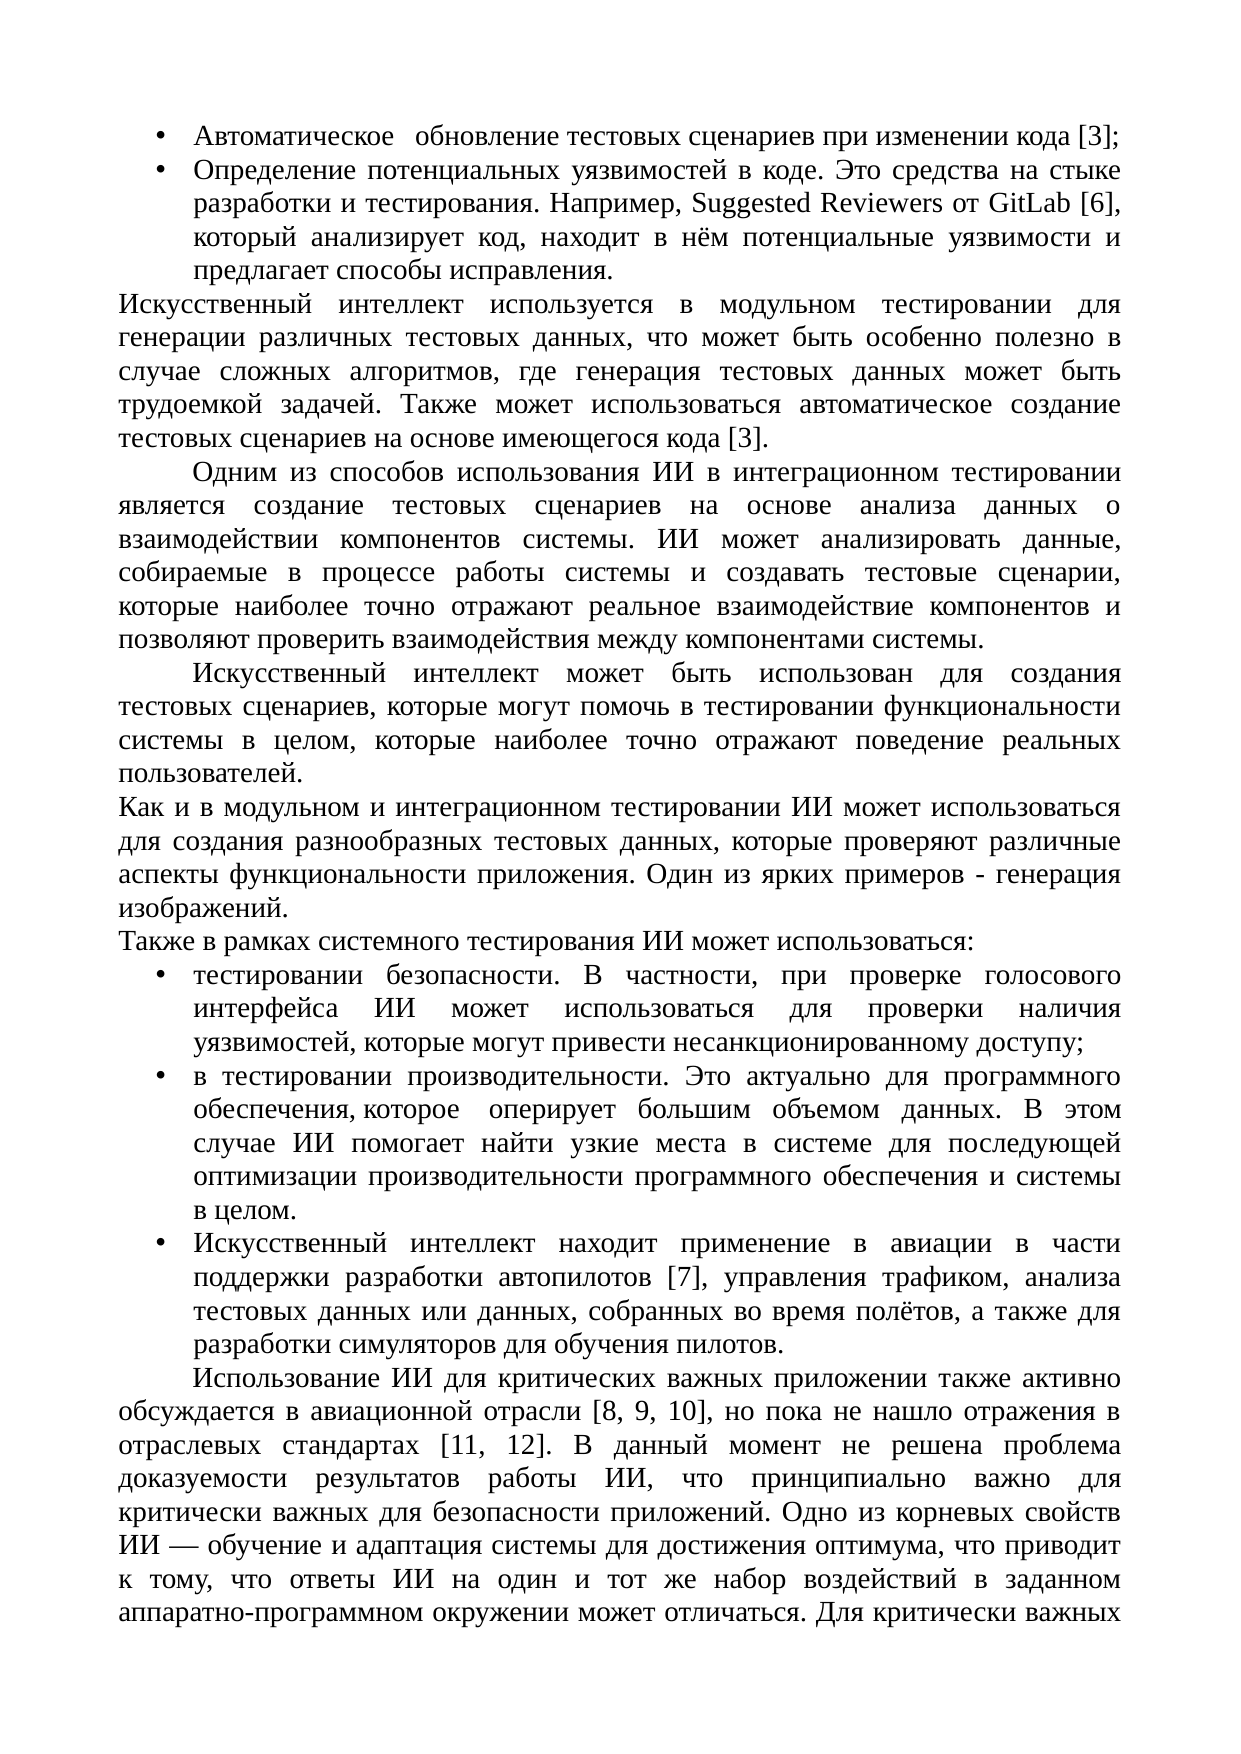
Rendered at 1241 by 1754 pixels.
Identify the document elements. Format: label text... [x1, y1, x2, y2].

text Искусственный интеллект используется в модульном тестировании для генерации различных тестовых данных, что может быть особенно полезно в случае сложных алгоритмов, где генерация тестовых данных может быть трудоемкой задачей. Также может использоваться автоматическое создание тестовых сценариев на основе имеющегося кода [3]. [118, 286, 1122, 454]
text Использование ИИ для критических важных приложении также активно обсуждается в авиационной отрасли [8, 9, 10], но пока не нашло отражения в отраслевых стандартах [11, 12]. В данный момент не решена проблема доказуемости результатов работы ИИ, что принципиально важно для критически важных для безопасности приложений. Одно из корневых свойств ИИ — обучение и адаптация системы для достижения оптимума, что приводит к тому, что ответы ИИ на один и тот же набор воздействий в заданном аппаратно-программном окружении может отличаться. Для критически важных [118, 1360, 1122, 1628]
text Одним из способов использования ИИ в интеграционном тестировании является создание тестовых сценариев на основе анализа данных о взаимодействии компонентов системы. ИИ может анализировать данные, собираемые в процессе работы системы и создавать тестовые сценарии, которые наиболее точно отражают реальное взаимодействие компонентов и позволяют проверить взаимодействия между компонентами системы. [118, 454, 1122, 655]
text Как и в модульном и интеграционном тестировании ИИ может использоваться для создания разнообразных тестовых данных, которые проверяют различные аспекты функциональности приложения. Один из ярких примеров - генерация изображений. [118, 789, 1122, 923]
list Автоматическое обновление тестовых сценариев при изменении кода [3]; [156, 118, 1122, 152]
list тестировании безопасности. В частности, при проверке голосового интерфейса ИИ может использоваться для проверки наличия уязвимостей, которые могут привести несанкционированному доступу; [156, 957, 1122, 1058]
list в тестировании производительности. Это актуально для программного обеспечения, которое оперирует большим объемом данных. В этом случае ИИ помогает найти узкие места в системе для последующей оптимизации производительности программного обеспечения и системы в целом. [156, 1058, 1122, 1225]
text Также в рамках системного тестирования ИИ может использоваться: [118, 923, 1122, 957]
list Определение потенциальных уязвимостей в коде. Это средства на стыке разработки и тестирования. Например, Suggested Reviewers от GitLab [6], который анализирует код, находит в нём потенциальные уязвимости и предлагает способы исправления. [156, 152, 1122, 286]
text Искусственный интеллект может быть использован для создания тестовых сценариев, которые могут помочь в тестировании функциональности системы в целом, которые наиболее точно отражают поведение реальных пользователей. [118, 655, 1122, 789]
list Искусственный интеллект находит применение в авиации в части поддержки разработки автопилотов [7], управления трафиком, анализа тестовых данных или данных, собранных во время полётов, а также для разработки симуляторов для обучения пилотов. [156, 1225, 1122, 1360]
